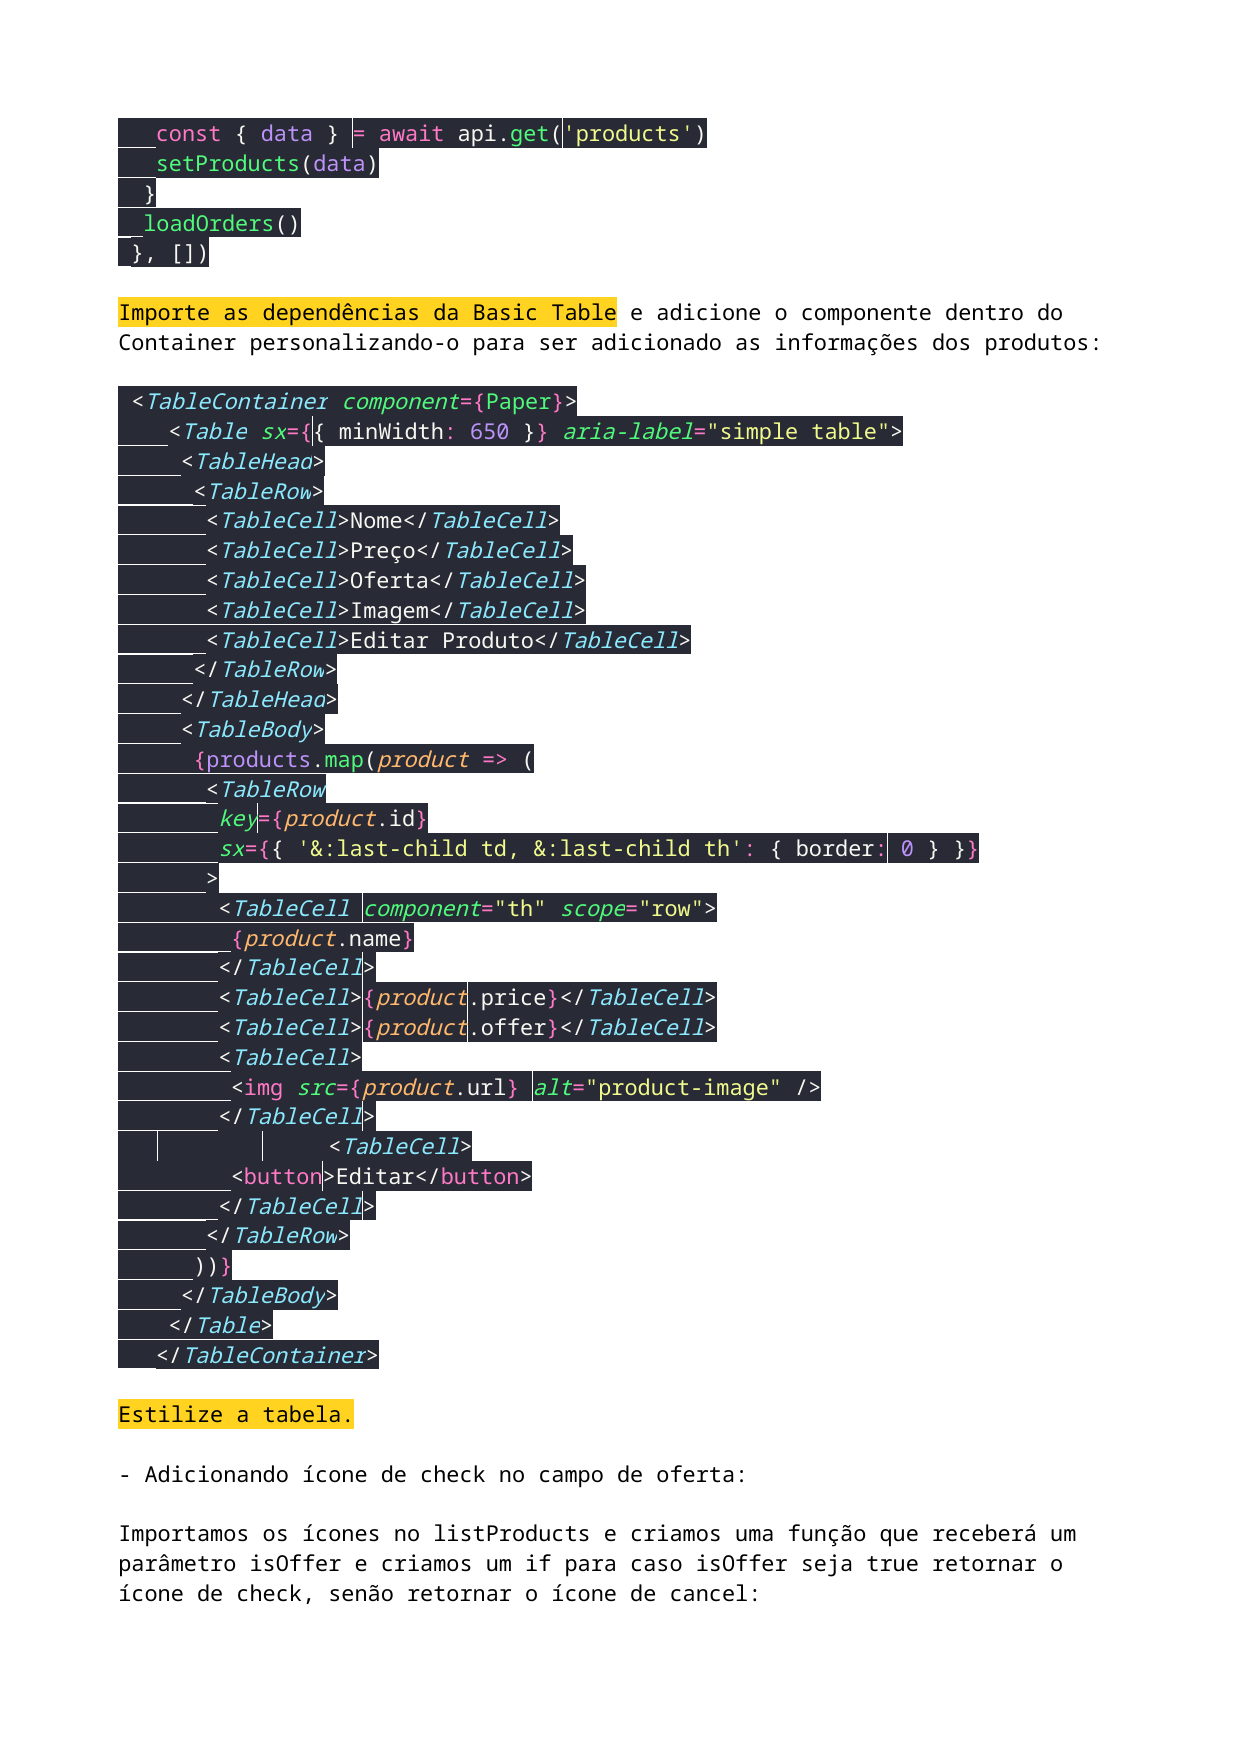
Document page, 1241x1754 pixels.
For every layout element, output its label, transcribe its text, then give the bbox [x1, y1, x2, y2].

text </TableRow> [118, 1220, 1122, 1250]
text </TableCell> [118, 952, 1122, 982]
text setProducts(data) [118, 148, 1122, 178]
text <TableBody> [118, 714, 1122, 744]
text loadOrders() [118, 207, 1122, 237]
text sx={{ '&:last-child td, &:last-child th': { border: 0 } }} [118, 833, 1122, 863]
text Estilize a tabela. [118, 1399, 1122, 1429]
text const { data } = await api.get('products') [118, 118, 1122, 148]
text <TableCell>{product.offer}</TableCell> [118, 1012, 1122, 1042]
text {product.name} [118, 922, 1122, 952]
text <TableCell>Imagem</TableCell> [118, 595, 1122, 624]
text <TableCell>Oferta</TableCell> [118, 565, 1122, 595]
text <TableCell> [118, 1042, 1122, 1071]
text </TableRow> [118, 654, 1122, 684]
text <TableCell component="th" scope="row"> [118, 893, 1122, 922]
text </TableHead> [118, 684, 1122, 714]
text <button>Editar</button> [118, 1161, 1122, 1191]
text } [118, 178, 1122, 207]
text }, []) [118, 237, 1122, 267]
text {products.map(product => ( [118, 744, 1122, 773]
text </TableCell> [118, 1101, 1122, 1131]
text <TableRow> [118, 476, 1122, 505]
text <TableHead> [118, 446, 1122, 476]
text Importamos os ícones no listProducts e criamos uma função que receberá um parâmetro isOffer e criamos um if para caso isOffer seja true retornar o ícone de check, senão retornar o ícone de cancel: [118, 1518, 1122, 1608]
text <TableCell> [118, 1131, 1122, 1161]
text <TableRow [118, 773, 1122, 803]
text </TableBody> [118, 1280, 1122, 1310]
text <img src={product.url} alt="product-image" /> [118, 1071, 1122, 1101]
text ))} [118, 1250, 1122, 1280]
text </TableContainer> [118, 1339, 1122, 1369]
text <TableContainer component={Paper}> [118, 386, 1122, 416]
text </TableCell> [118, 1191, 1122, 1220]
text <TableCell>Nome</TableCell> [118, 505, 1122, 535]
text > [118, 863, 1122, 893]
text <Table sx={{ minWidth: 650 }} aria-label="simple table"> [118, 416, 1122, 446]
text <TableCell>Preço</TableCell> [118, 535, 1122, 565]
text key={product.id} [118, 803, 1122, 833]
text <TableCell>{product.price}</TableCell> [118, 982, 1122, 1012]
text - Adicionando ícone de check no campo de oferta: [118, 1459, 1122, 1488]
text Importe as dependências da Basic Table e adicione o componente dentro do Container personalizando-o para ser adicionado as informações dos produtos: [118, 297, 1122, 356]
text <TableCell>Editar Produto</TableCell> [118, 624, 1122, 654]
text </Table> [118, 1310, 1122, 1339]
